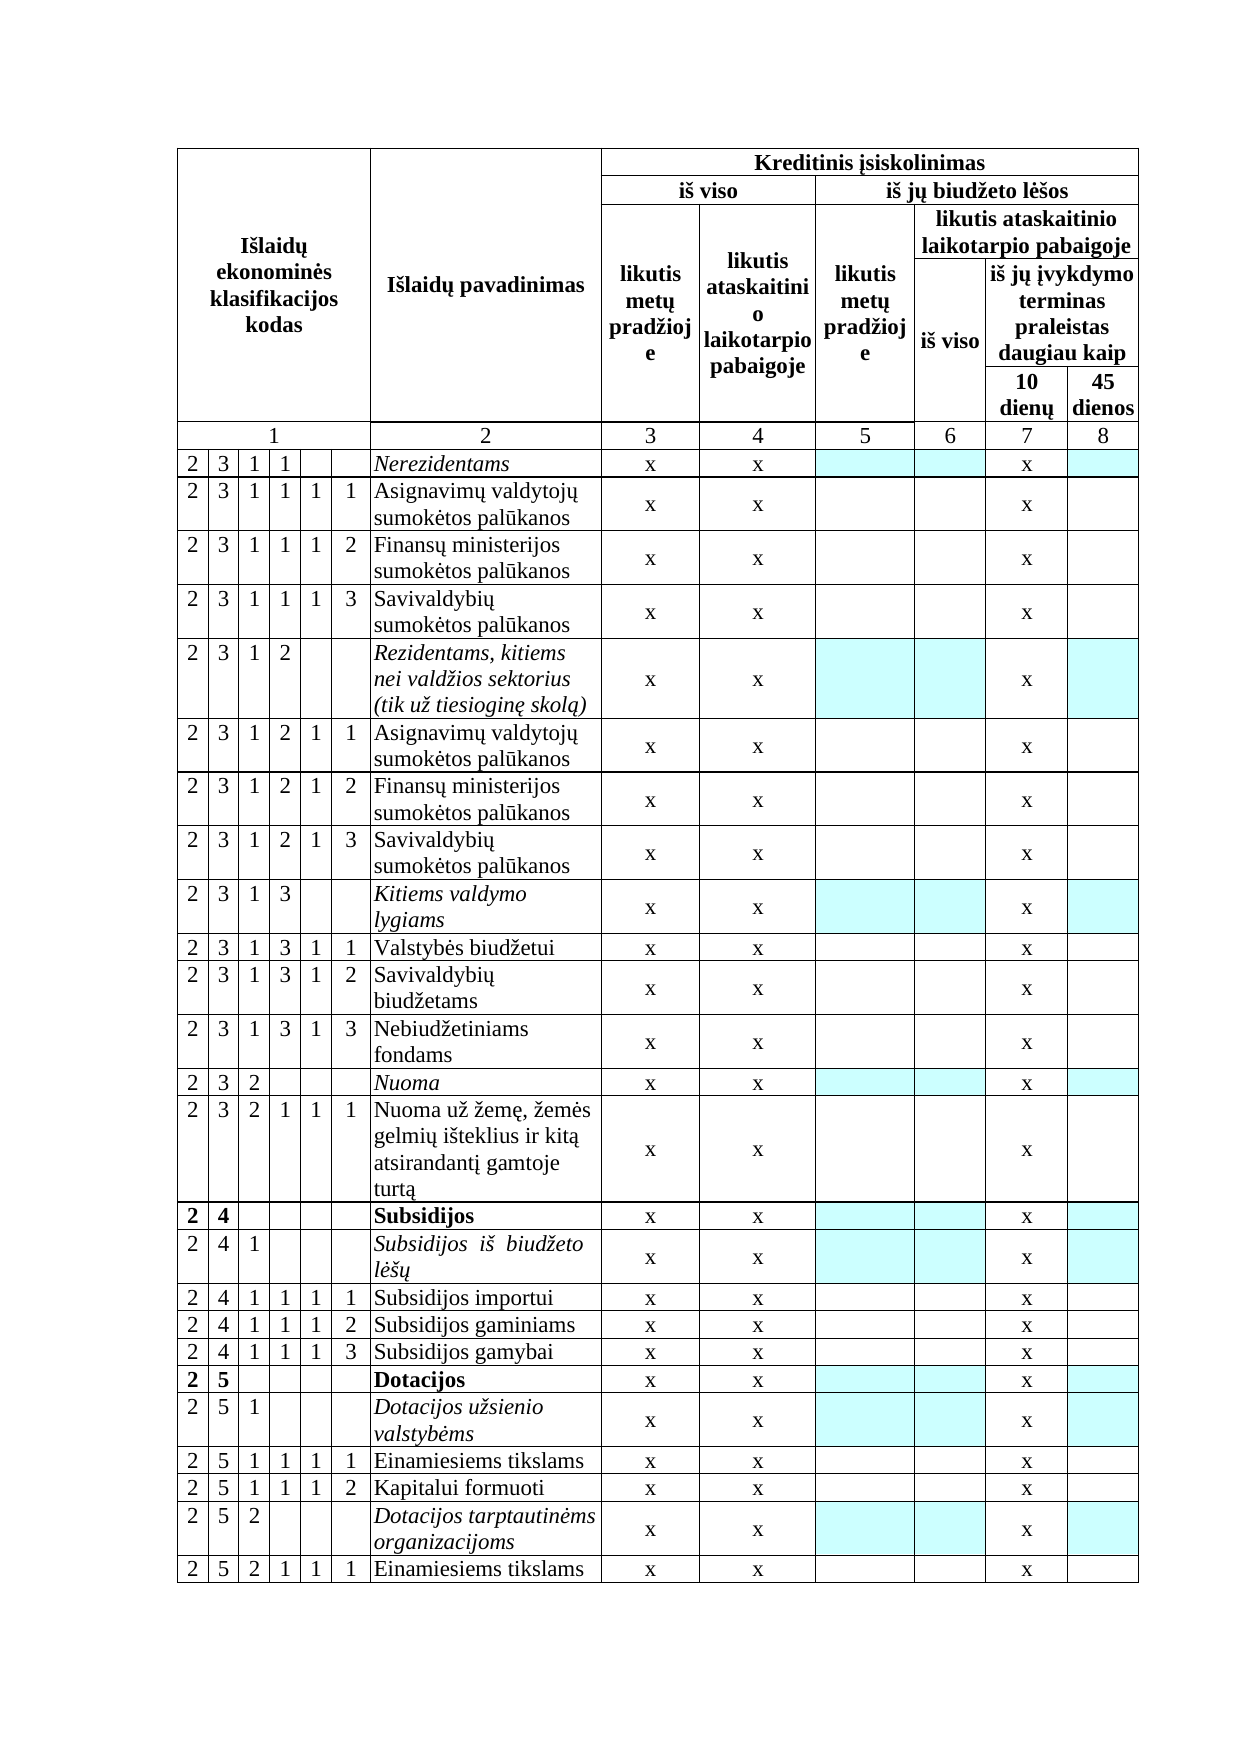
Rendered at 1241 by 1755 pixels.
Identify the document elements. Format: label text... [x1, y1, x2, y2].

table_cell 2 [178, 1502, 208, 1554]
table_cell 45 dienos [1068, 367, 1138, 421]
table_cell 4 [209, 1203, 238, 1229]
table_cell 2 [178, 961, 208, 1014]
table_cell x [700, 719, 815, 771]
table_cell 3 [209, 639, 238, 718]
table_cell [816, 1447, 914, 1473]
table_cell [915, 450, 985, 476]
table_cell x [602, 585, 699, 638]
table_cell Dotacijos tarptautinėms organizacijoms [371, 1502, 601, 1554]
table_cell 1 [270, 1284, 300, 1310]
table_cell [1068, 1230, 1138, 1283]
table_cell Subsidijos iš biudžeto lėšų [371, 1230, 601, 1283]
table_cell 2 [332, 531, 370, 584]
table_cell [816, 1230, 914, 1283]
table_cell 1 [239, 531, 269, 584]
table_cell [1068, 531, 1138, 584]
table_cell x [986, 1474, 1067, 1501]
table_cell Dotacijos užsienio valstybėms [371, 1393, 601, 1446]
table_cell [301, 1230, 331, 1283]
table_cell 1 [239, 1284, 269, 1310]
table_cell x [986, 1311, 1067, 1337]
table_cell 3 [209, 585, 238, 638]
table_cell 3 [209, 961, 238, 1014]
table_cell Nerezidentams [371, 450, 601, 476]
table_cell x [700, 639, 815, 718]
table_cell x [986, 585, 1067, 638]
table_cell 2 [270, 639, 300, 718]
table_cell 3 [332, 826, 370, 879]
table_cell 2 [178, 1096, 208, 1201]
table_cell 1 [270, 1096, 300, 1201]
table_cell x [602, 1096, 699, 1201]
table_cell 1 [301, 1015, 331, 1068]
table_cell Dotacijos [371, 1366, 601, 1392]
table_cell x [602, 1069, 699, 1095]
table_cell x [986, 934, 1067, 960]
table_cell 4 [209, 1230, 238, 1283]
table_cell likutis ataskaitinio laikotarpio pabaigoje [915, 205, 1138, 258]
table_cell [915, 639, 985, 718]
table_cell x [602, 961, 699, 1014]
table_cell [816, 450, 914, 476]
table_cell [915, 1069, 985, 1095]
table_cell 1 [270, 1447, 300, 1473]
table_cell 3 [209, 1015, 238, 1068]
table_cell 1 [301, 478, 331, 530]
table_cell [1068, 1366, 1138, 1392]
table_cell 1 [239, 719, 269, 771]
table_cell 1 [239, 1393, 269, 1446]
table_cell [816, 773, 914, 825]
table_cell [816, 639, 914, 718]
table_cell [1068, 1284, 1138, 1310]
table_cell [1068, 478, 1138, 530]
table_cell 4 [209, 1284, 238, 1310]
table_cell 2 [178, 1284, 208, 1310]
table_cell Valstybės biudžetui [371, 934, 601, 960]
table_cell 3 [270, 1015, 300, 1068]
table_cell x [602, 1230, 699, 1283]
table_cell [915, 826, 985, 879]
table_header Kreditinis įsiskolinimas [602, 149, 1138, 175]
table_cell x [602, 1015, 699, 1068]
table_cell 1 [301, 961, 331, 1014]
table_cell 2 [178, 934, 208, 960]
table_cell [332, 450, 370, 476]
table_cell Nuoma už žemę, žemės gelmių išteklius ir kitą atsirandantį gamtoje turtą [371, 1096, 601, 1201]
table_cell 1 [332, 1447, 370, 1473]
table_cell [301, 1366, 331, 1392]
table_cell [915, 773, 985, 825]
table_cell 1 [332, 478, 370, 530]
table_cell [270, 1230, 300, 1283]
table_cell [915, 1203, 985, 1229]
table_cell [332, 1069, 370, 1095]
table_cell 1 [301, 773, 331, 825]
table_cell Rezidentams, kitiems nei valdžios sektorius (tik už tiesioginę skolą) [371, 639, 601, 718]
table_cell [301, 639, 331, 718]
table_cell 2 [239, 1502, 269, 1554]
table_cell 3 [209, 450, 238, 476]
table_cell 3 [209, 531, 238, 584]
table_cell [816, 478, 914, 530]
table_cell [1068, 1069, 1138, 1095]
table_cell x [602, 1366, 699, 1392]
table_cell [816, 1311, 914, 1337]
table_cell Subsidijos importui [371, 1284, 601, 1310]
table_cell 1 [239, 880, 269, 933]
table_cell 3 [209, 1069, 238, 1095]
table_cell [301, 1393, 331, 1446]
table_cell x [602, 1311, 699, 1337]
table_cell iš jų įvykdymo terminas praleistas daugiau kaip [986, 259, 1138, 366]
table_cell x [700, 450, 815, 476]
table_cell 3 [602, 423, 699, 449]
table_cell 2 [178, 1393, 208, 1446]
table_cell 1 [270, 1311, 300, 1337]
table_cell 3 [209, 880, 238, 933]
table_cell 1 [301, 585, 331, 638]
table_cell x [700, 1311, 815, 1337]
table_cell iš viso [602, 176, 815, 203]
table_cell [915, 961, 985, 1014]
table_cell x [700, 1096, 815, 1201]
table_cell [915, 1393, 985, 1446]
table_cell x [986, 1502, 1067, 1554]
table_cell 1 [301, 1447, 331, 1473]
table_cell [816, 1556, 914, 1582]
table_cell [915, 531, 985, 584]
table_cell x [700, 478, 815, 530]
table_cell x [602, 1474, 699, 1501]
table_cell [915, 934, 985, 960]
table_cell [332, 1230, 370, 1283]
table_cell 1 [239, 639, 269, 718]
table_cell x [700, 1393, 815, 1446]
table_cell 4 [700, 423, 815, 449]
table_cell [816, 1502, 914, 1554]
table_cell 1 [239, 773, 269, 825]
table_cell x [986, 1366, 1067, 1392]
table_cell Nebiudžetiniams fondams [371, 1015, 601, 1068]
table_cell 2 [371, 423, 601, 449]
table_cell [301, 1203, 331, 1229]
table_cell 1 [270, 450, 300, 476]
table_cell [301, 1069, 331, 1095]
table_cell x [602, 934, 699, 960]
table_cell x [700, 934, 815, 960]
table_cell x [986, 1069, 1067, 1095]
table_cell 4 [209, 1311, 238, 1337]
table_cell x [700, 1556, 815, 1582]
table_cell 2 [332, 773, 370, 825]
table_cell 2 [178, 1069, 208, 1095]
table_cell likutis metų pradžioje [602, 205, 699, 421]
table_cell x [602, 639, 699, 718]
table_cell 2 [178, 1556, 208, 1582]
table_cell 5 [209, 1447, 238, 1473]
table_cell [270, 1502, 300, 1554]
table_cell [816, 934, 914, 960]
table_cell [270, 1393, 300, 1446]
table_cell [1068, 1096, 1138, 1201]
table_cell 1 [239, 826, 269, 879]
table_cell 1 [239, 1339, 269, 1365]
table_cell [816, 1096, 914, 1201]
table_cell [332, 1366, 370, 1392]
table_cell x [602, 1393, 699, 1446]
table_cell x [602, 773, 699, 825]
table_cell Asignavimų valdytojų sumokėtos palūkanos [371, 719, 601, 771]
table_cell 2 [178, 1230, 208, 1283]
table_cell [239, 1366, 269, 1392]
table_cell x [986, 450, 1067, 476]
table_cell [915, 1096, 985, 1201]
table_cell 1 [239, 1230, 269, 1283]
table_cell 3 [270, 934, 300, 960]
table_cell x [986, 1556, 1067, 1582]
table_cell [915, 1015, 985, 1068]
table_cell 2 [270, 773, 300, 825]
table_cell x [700, 773, 815, 825]
table_cell x [986, 1339, 1067, 1365]
table_cell 1 [239, 1447, 269, 1473]
table_header Išlaidų ekonominės klasifikacijos kodas [178, 149, 370, 421]
table_cell x [700, 1015, 815, 1068]
table_cell x [700, 531, 815, 584]
table_cell Savivaldybių sumokėtos palūkanos [371, 585, 601, 638]
table_cell x [700, 961, 815, 1014]
table_cell x [986, 1230, 1067, 1283]
table_cell 4 [209, 1339, 238, 1365]
table_cell 1 [270, 478, 300, 530]
table_cell [332, 639, 370, 718]
table_cell [816, 1015, 914, 1068]
table_cell [1068, 1015, 1138, 1068]
table_cell 1 [239, 1015, 269, 1068]
table_cell 2 [332, 961, 370, 1014]
table_cell x [700, 1366, 815, 1392]
table_cell x [986, 639, 1067, 718]
table_cell 1 [301, 1339, 331, 1365]
table_cell 1 [178, 422, 370, 449]
table_cell Savivaldybių biudžetams [371, 961, 601, 1014]
table_cell [301, 1502, 331, 1554]
table_cell [816, 880, 914, 933]
table_cell [332, 1203, 370, 1229]
table_cell [1068, 1556, 1138, 1582]
table_cell 1 [301, 1096, 331, 1201]
table_cell x [986, 1393, 1067, 1446]
table_cell [1068, 639, 1138, 718]
table_cell iš jų biudžeto lėšos [816, 176, 1138, 203]
table_cell x [602, 450, 699, 476]
table_cell [915, 719, 985, 771]
table_cell 3 [332, 1339, 370, 1365]
table_cell [301, 450, 331, 476]
table_cell Finansų ministerijos sumokėtos palūkanos [371, 773, 601, 825]
table_cell 2 [270, 826, 300, 879]
table_cell 1 [301, 531, 331, 584]
table_cell [915, 1284, 985, 1310]
table_cell 1 [239, 1474, 269, 1501]
table_cell 2 [332, 1474, 370, 1501]
table_cell [816, 531, 914, 584]
table_cell [816, 961, 914, 1014]
table_cell 5 [209, 1556, 238, 1582]
table_cell [1068, 450, 1138, 476]
table_cell [1068, 719, 1138, 771]
table_cell [332, 1393, 370, 1446]
table_cell x [602, 1502, 699, 1554]
table_cell x [602, 1284, 699, 1310]
table_cell [816, 1393, 914, 1446]
table_cell [816, 826, 914, 879]
table_cell x [700, 1203, 815, 1229]
table_cell Kapitalui formuoti [371, 1474, 601, 1501]
table_cell 2 [239, 1096, 269, 1201]
table_cell 2 [178, 450, 208, 476]
table_cell x [602, 1339, 699, 1365]
table_cell x [986, 1203, 1067, 1229]
table_cell x [986, 1447, 1067, 1473]
table_cell x [700, 1069, 815, 1095]
table_cell 8 [1068, 422, 1138, 449]
table_cell [816, 1203, 914, 1229]
table_cell 2 [178, 1015, 208, 1068]
table_cell 3 [209, 826, 238, 879]
table_cell 1 [239, 1311, 269, 1337]
table_cell 2 [178, 478, 208, 530]
table_cell [1068, 1502, 1138, 1554]
table_cell 1 [301, 1311, 331, 1337]
table_cell x [602, 719, 699, 771]
table_cell x [700, 880, 815, 933]
table_cell [1068, 1339, 1138, 1365]
table_cell 3 [209, 719, 238, 771]
table_cell [915, 880, 985, 933]
table_cell 1 [239, 934, 269, 960]
table_cell 1 [239, 450, 269, 476]
table_cell x [700, 826, 815, 879]
table_cell 2 [239, 1556, 269, 1582]
table_cell x [986, 478, 1067, 530]
table_cell 2 [178, 1447, 208, 1473]
table_cell x [602, 880, 699, 933]
table_cell [1068, 880, 1138, 933]
table_cell 3 [332, 1015, 370, 1068]
table_cell 1 [301, 719, 331, 771]
table_cell x [986, 961, 1067, 1014]
table_cell x [986, 826, 1067, 879]
table_cell 1 [270, 1339, 300, 1365]
table_cell 1 [239, 585, 269, 638]
table_cell [270, 1203, 300, 1229]
table_cell [915, 1230, 985, 1283]
table_cell 5 [209, 1502, 238, 1554]
table_cell x [602, 478, 699, 530]
table_cell 10 dienų [986, 367, 1067, 421]
table_cell [915, 1311, 985, 1337]
table_cell 3 [209, 934, 238, 960]
table_cell likutis metų pradžioje [816, 205, 914, 421]
table_cell 1 [301, 1556, 331, 1582]
table_cell x [700, 1339, 815, 1365]
table_cell [816, 1069, 914, 1095]
table_cell 3 [270, 961, 300, 1014]
table_cell x [700, 1230, 815, 1283]
table_cell Finansų ministerijos sumokėtos palūkanos [371, 531, 601, 584]
table_cell 2 [178, 719, 208, 771]
table_cell x [602, 1203, 699, 1229]
table_cell [332, 1502, 370, 1554]
table_cell [915, 1502, 985, 1554]
table_cell 1 [301, 826, 331, 879]
table_cell [915, 1447, 985, 1473]
table_cell 5 [816, 423, 914, 449]
table_cell 5 [209, 1393, 238, 1446]
table_cell 3 [209, 478, 238, 530]
table_cell 2 [178, 773, 208, 825]
table_cell 2 [178, 639, 208, 718]
table_cell 3 [209, 1096, 238, 1201]
table_cell x [986, 719, 1067, 771]
table_cell 2 [178, 880, 208, 933]
table_cell [1068, 1311, 1138, 1337]
table_cell 3 [332, 585, 370, 638]
table_cell 2 [178, 1311, 208, 1337]
table_cell [1068, 773, 1138, 825]
table_cell 1 [332, 1096, 370, 1201]
table_cell Kitiems valdymo lygiams [371, 880, 601, 933]
table_cell 5 [209, 1474, 238, 1501]
table_cell [270, 1366, 300, 1392]
table_cell x [602, 1556, 699, 1582]
table_cell x [986, 773, 1067, 825]
table_cell Subsidijos gamybai [371, 1339, 601, 1365]
table_cell [301, 880, 331, 933]
table_cell 1 [239, 961, 269, 1014]
table_cell 1 [270, 1556, 300, 1582]
table_cell 2 [239, 1069, 269, 1095]
table_cell 1 [301, 934, 331, 960]
table_cell x [986, 1096, 1067, 1201]
table_cell 1 [301, 1474, 331, 1501]
table_cell x [700, 1447, 815, 1473]
table_cell [1068, 934, 1138, 960]
table_cell 2 [178, 1474, 208, 1501]
table_cell 2 [270, 719, 300, 771]
table_cell 1 [332, 934, 370, 960]
table_cell 2 [178, 1366, 208, 1392]
table_cell 1 [270, 1474, 300, 1501]
table_cell 1 [332, 1556, 370, 1582]
table_cell x [700, 1474, 815, 1501]
table_cell 1 [239, 478, 269, 530]
table_cell x [602, 531, 699, 584]
table_cell [915, 478, 985, 530]
table_cell x [700, 1502, 815, 1554]
table_cell Subsidijos [371, 1203, 601, 1229]
table_cell 2 [178, 826, 208, 879]
table_cell Subsidijos gaminiams [371, 1311, 601, 1337]
table_cell 1 [301, 1284, 331, 1310]
table_cell [915, 585, 985, 638]
table_cell [1068, 1393, 1138, 1446]
table_cell 6 [915, 422, 985, 449]
table_cell [915, 1339, 985, 1365]
table_cell 3 [209, 773, 238, 825]
table_cell [1068, 1447, 1138, 1473]
table_cell 2 [178, 531, 208, 584]
table_cell Asignavimų valdytojų sumokėtos palūkanos [371, 478, 601, 530]
table_cell x [986, 531, 1067, 584]
table_cell [816, 1339, 914, 1365]
table_cell 7 [986, 422, 1067, 449]
table_cell Einamiesiems tikslams [371, 1556, 601, 1582]
table_cell [816, 1284, 914, 1310]
table_cell [1068, 826, 1138, 879]
table_cell [915, 1556, 985, 1582]
table_cell x [986, 1015, 1067, 1068]
table_cell 1 [332, 719, 370, 771]
table_cell 2 [178, 585, 208, 638]
table_cell [270, 1069, 300, 1095]
table_cell [1068, 1203, 1138, 1229]
table_cell [1068, 585, 1138, 638]
table_cell Savivaldybių sumokėtos palūkanos [371, 826, 601, 879]
table_cell 2 [178, 1339, 208, 1365]
table_cell x [700, 585, 815, 638]
table_cell [1068, 961, 1138, 1014]
table_cell 3 [270, 880, 300, 933]
table_cell [816, 1474, 914, 1501]
table_cell 2 [332, 1311, 370, 1337]
table_cell x [986, 1284, 1067, 1310]
table_cell [915, 1366, 985, 1392]
table_cell 1 [270, 585, 300, 638]
table_cell [239, 1203, 269, 1229]
table_cell [915, 1474, 985, 1501]
table_cell 1 [270, 531, 300, 584]
table_cell 2 [178, 1203, 208, 1229]
table_cell [816, 1366, 914, 1392]
table_cell [1068, 1474, 1138, 1501]
table_cell [816, 719, 914, 771]
table_cell Einamiesiems tikslams [371, 1447, 601, 1473]
table_cell Nuoma [371, 1069, 601, 1095]
table_cell iš viso [915, 259, 985, 421]
table_header Išlaidų pavadinimas [371, 149, 601, 421]
table_cell [816, 585, 914, 638]
table_cell x [602, 1447, 699, 1473]
table_cell x [986, 880, 1067, 933]
table_cell 5 [209, 1366, 238, 1392]
table_cell x [602, 826, 699, 879]
table_cell likutis ataskaitinio laikotarpio pabaigoje [700, 205, 815, 421]
table_cell [332, 880, 370, 933]
table_cell 1 [332, 1284, 370, 1310]
table_cell x [700, 1284, 815, 1310]
